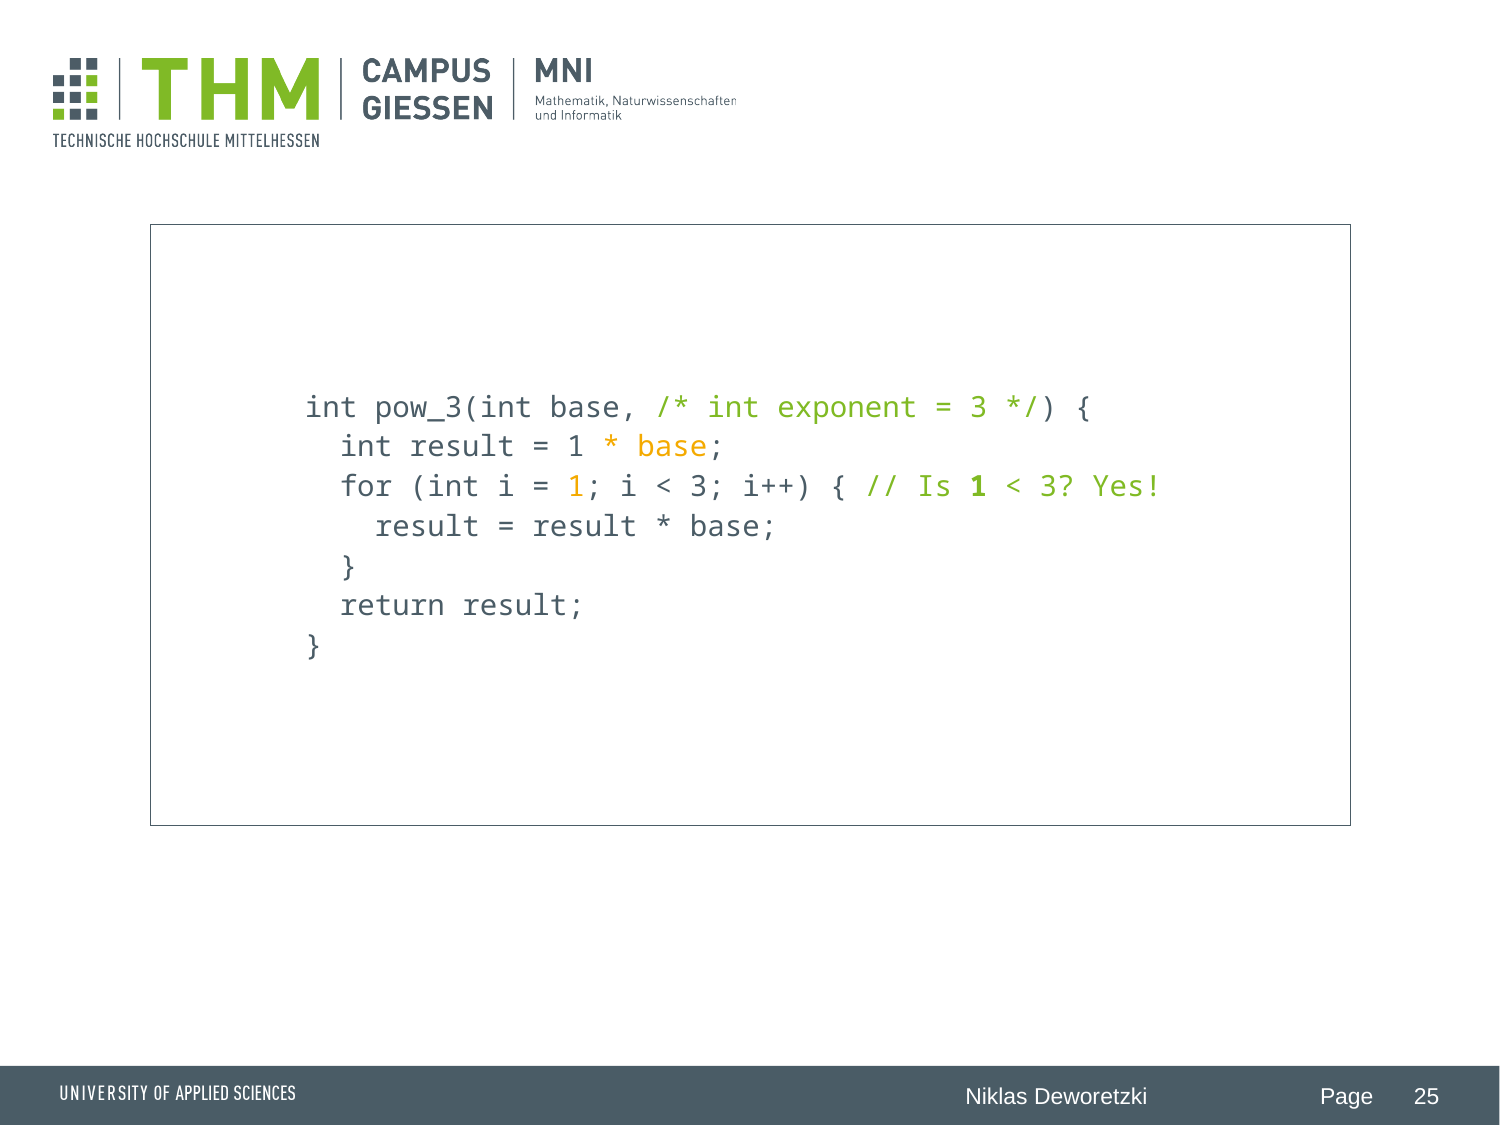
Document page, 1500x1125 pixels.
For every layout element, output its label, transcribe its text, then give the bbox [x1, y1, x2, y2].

picture [53, 58, 736, 147]
slide_number [1376, 1073, 1455, 1118]
picture [59, 1082, 296, 1104]
text_box int pow_3(int base, /* int exponent = 3 */) { int result = 1 * base; for (int i = 1; i < 3; i++) { // Is 1 < 3? Yes! result = result * base; } return result; } [150, 224, 1351, 826]
